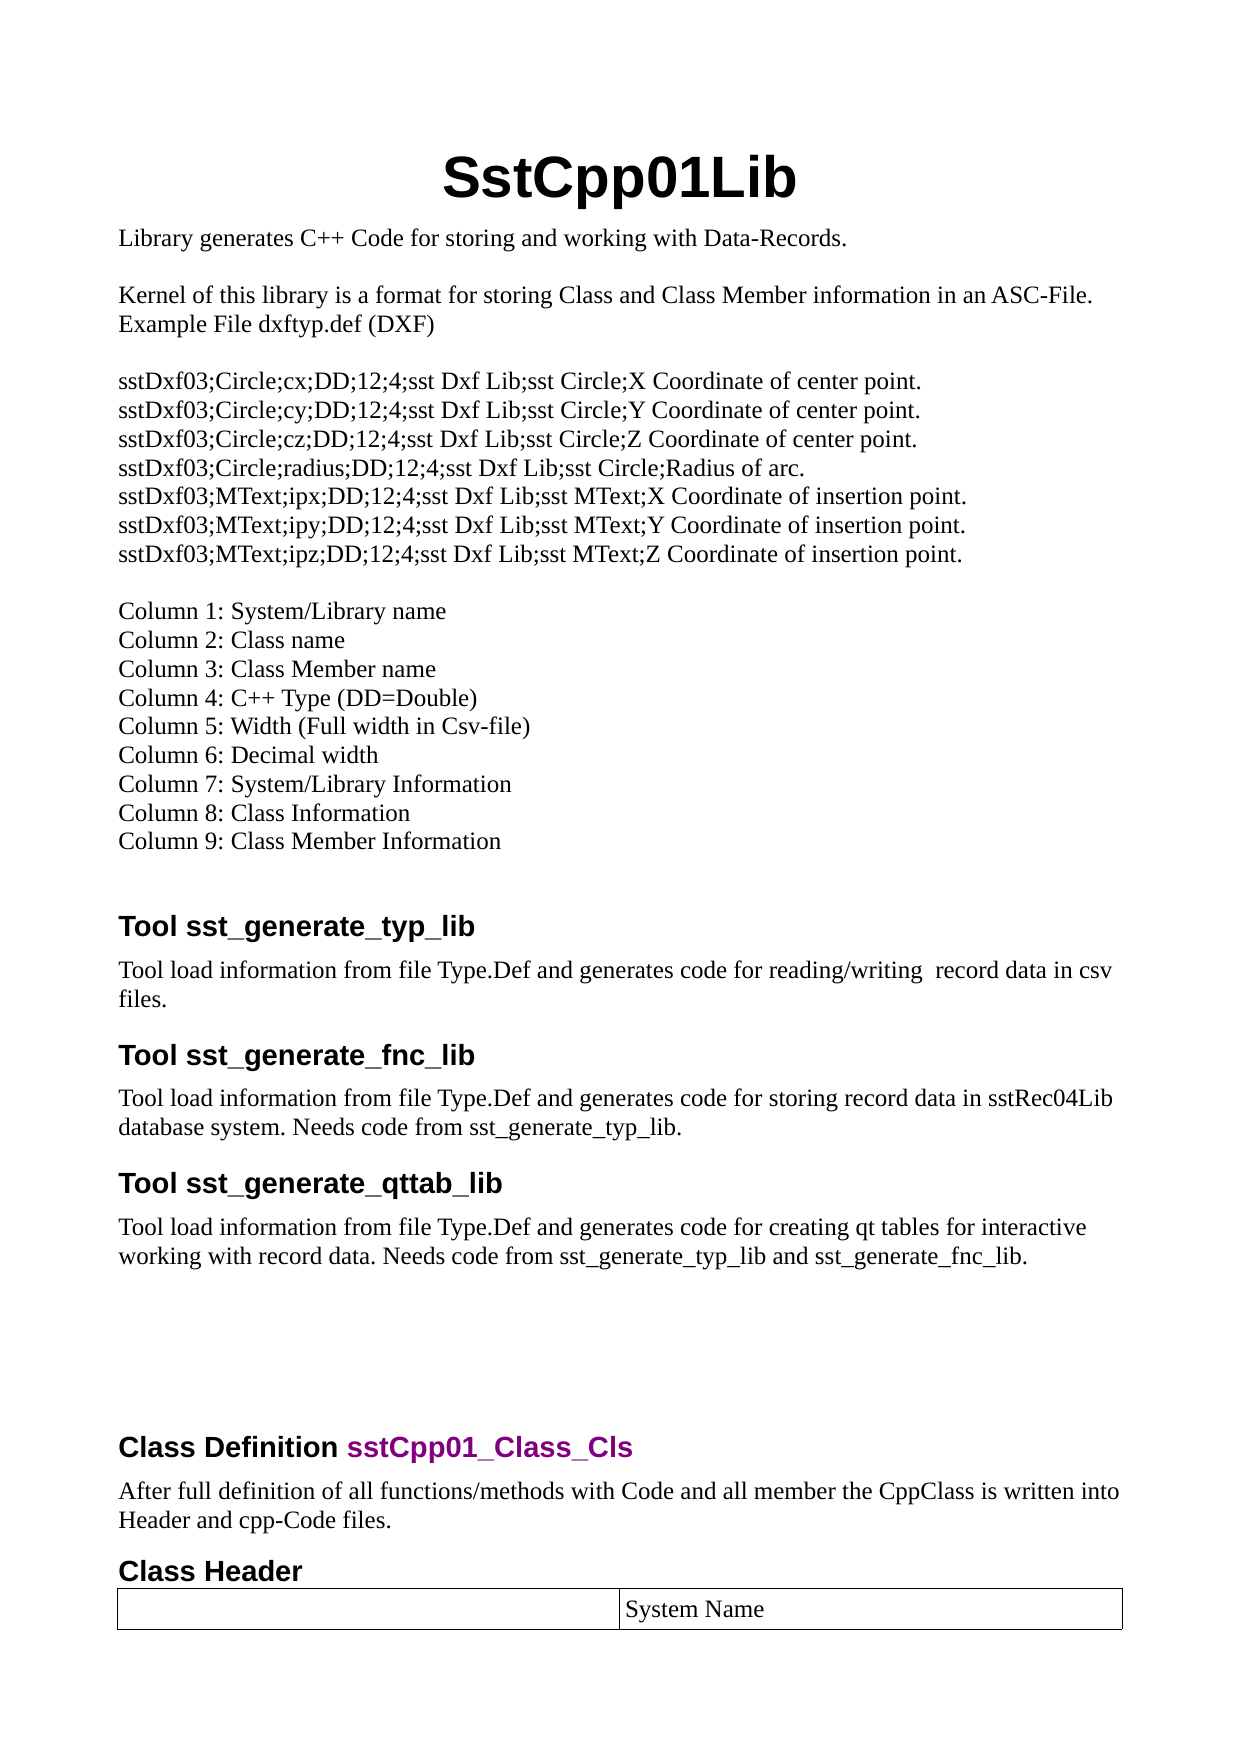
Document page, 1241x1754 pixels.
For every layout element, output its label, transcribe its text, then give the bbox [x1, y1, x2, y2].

text sstDxf03;Circle;cx;DD;12;4;sst Dxf Lib;sst Circle;X Coordinate of center point. [118, 366, 1122, 395]
text sstDxf03;Circle;cz;DD;12;4;sst Dxf Lib;sst Circle;Z Coordinate of center point. [118, 424, 1122, 453]
subtitle Tool sst_generate_qttab_lib [118, 1166, 1122, 1199]
text Example File dxftyp.def (DXF) [118, 309, 1122, 338]
text Kernel of this library is a format for storing Class and Class Member information in an ASC-File. [118, 280, 1122, 309]
text Column 4: C++ Type (DD=Double) [118, 683, 1122, 711]
text Tool load information from file Type.Def and generates code for reading/writing record data in csv files. [118, 955, 1122, 1012]
subtitle Class Header [118, 1554, 1122, 1588]
text sstDxf03;MText;ipx;DD;12;4;sst Dxf Lib;sst MText;X Coordinate of insertion point. [118, 481, 1122, 510]
text SstCpp01Lib [118, 143, 1122, 210]
text Column 8: Class Information [118, 798, 1122, 826]
table_header [118, 1589, 619, 1628]
text Column 6: Decimal width [118, 740, 1122, 769]
text Tool load information from file Type.Def and generates code for creating qt tables for interactive working with record data. Needs code from sst_generate_typ_lib and sst_generate_fnc_lib. [118, 1212, 1122, 1269]
text Column 5: Width (Full width in Csv-file) [118, 711, 1122, 740]
text Tool load information from file Type.Def and generates code for storing record data in sstRec04Lib database system. Needs code from sst_generate_typ_lib. [118, 1083, 1122, 1141]
subtitle Tool sst_generate_fnc_lib [118, 1037, 1122, 1071]
text Library generates C++ Code for storing and working with Data-Records. [118, 223, 1122, 251]
text Column 3: Class Member name [118, 654, 1122, 683]
text sstDxf03;Circle;cy;DD;12;4;sst Dxf Lib;sst Circle;Y Coordinate of center point. [118, 395, 1122, 424]
text Column 7: System/Library Information [118, 769, 1122, 798]
text Column 2: Class name [118, 625, 1122, 654]
text Column 9: Class Member Information [118, 826, 1122, 855]
subtitle Tool sst_generate_typ_lib [118, 909, 1122, 942]
text sstDxf03;Circle;radius;DD;12;4;sst Dxf Lib;sst Circle;Radius of arc. [118, 453, 1122, 481]
text Column 1: System/Library name [118, 596, 1122, 625]
table_header System Name [620, 1589, 1122, 1628]
subtitle Class Definition sstCpp01_Class_Cls [118, 1430, 1122, 1463]
text sstDxf03;MText;ipz;DD;12;4;sst Dxf Lib;sst MText;Z Coordinate of insertion point. [118, 539, 1122, 568]
text After full definition of all functions/methods with Code and all member the CppClass is written into Header and cpp-Code files. [118, 1476, 1122, 1533]
text sstDxf03;MText;ipy;DD;12;4;sst Dxf Lib;sst MText;Y Coordinate of insertion point. [118, 510, 1122, 539]
